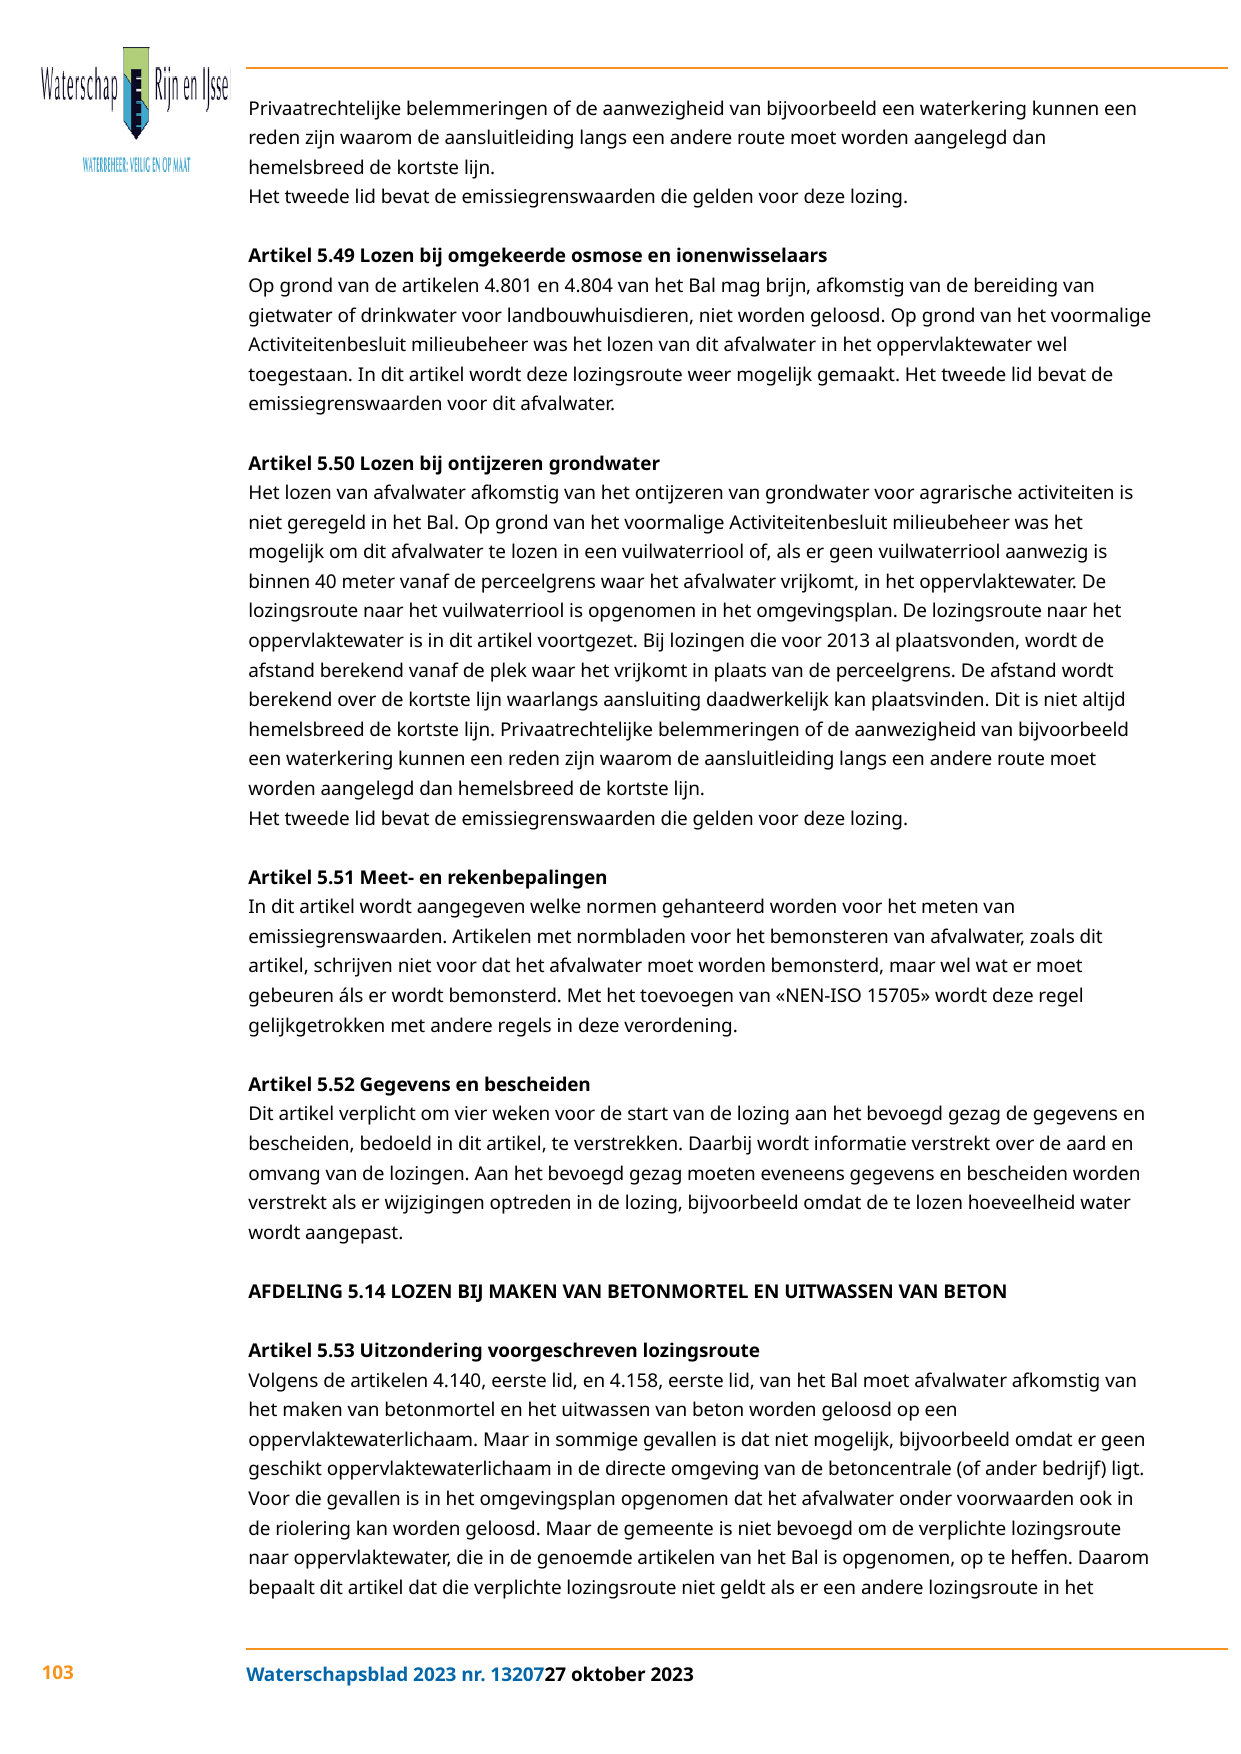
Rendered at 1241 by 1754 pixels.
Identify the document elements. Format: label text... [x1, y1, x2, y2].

text AFDELING 5.14 LOZEN BIJ MAKEN VAN BETONMORTEL EN UITWASSEN VAN BETON [248, 1278, 1152, 1304]
text Volgens de artikelen 4.140, eerste lid, en 4.158, eerste lid, van het Bal moet afvalwater afkomstig van het maken van betonmortel en het uitwassen van beton worden geloosd op een oppervlaktewaterlichaam. Maar in sommige gevallen is dat niet mogelijk, bijvoorbeeld omdat er geen geschikt oppervlaktewaterlichaam in de directe omgeving van de betoncentrale (of ander bedrijf) ligt. Voor die gevallen is in het omgevingsplan opgenomen dat het afvalwater onder voorwaarden ook in de riolering kan worden geloosd. Maar de gemeente is niet bevoegd om de verplichte lozingsroute naar oppervlaktewater, die in de genoemde artikelen van het Bal is opgenomen, op te heffen. Daarom bepaalt dit artikel dat die verplichte lozingsroute niet geldt als er een andere lozingsroute in het [248, 1367, 1152, 1600]
text Artikel 5.50 Lozen bij ontijzeren grondwater [248, 450, 1152, 476]
text Artikel 5.52 Gegevens en bescheiden [248, 1071, 1152, 1097]
text Dit artikel verplicht om vier weken voor de start van de lozing aan het bevoegd gezag de gegevens en bescheiden, bedoeld in dit artikel, te verstrekken. Daarbij wordt informatie verstrekt over de aard en omvang van de lozingen. Aan het bevoegd gezag moeten eveneens gegevens en bescheiden worden verstrekt als er wijzigingen optreden in de lozing, bijvoorbeeld omdat de te lozen hoeveelheid water wordt aangepast. [248, 1101, 1152, 1245]
text In dit artikel wordt aangegeven welke normen gehanteerd worden voor het meten van emissiegrenswaarden. Artikelen met normbladen voor het bemonsteren van afvalwater, zoals dit artikel, schrijven niet voor dat het afvalwater moet worden bemonsterd, maar wel wat er moet gebeuren áls er wordt bemonsterd. Met het toevoegen van «NEN-ISO 15705» wordt deze regel gelijkgetrokken met andere regels in deze verordening. [248, 893, 1152, 1038]
text Artikel 5.53 Uitzondering voorgeschreven lozingsroute [248, 1337, 1152, 1363]
text Privaatrechtelijke belemmeringen of de aanwezigheid van bijvoorbeeld een waterkering kunnen een reden zijn waarom de aansluitleiding langs een andere route moet worden aangelegd dan hemelsbreed de kortste lijn. [248, 95, 1152, 180]
text Het tweede lid bevat de emissiegrenswaarden die gelden voor deze lozing. [248, 805, 1152, 831]
text Op grond van de artikelen 4.801 en 4.804 van het Bal mag brijn, afkomstig van de bereiding van gietwater of drinkwater voor landbouwhuisdieren, niet worden geloosd. Op grond van het voormalige Activiteitenbesluit milieubeheer was het lozen van dit afvalwater in het oppervlaktewater wel toegestaan. In dit artikel wordt deze lozingsroute weer mogelijk gemaakt. Het tweede lid bevat de emissiegrenswaarden voor dit afvalwater. [248, 272, 1152, 416]
text Artikel 5.49 Lozen bij omgekeerde osmose en ionenwisselaars [248, 243, 1152, 268]
text Artikel 5.51 Meet- en rekenbepalingen [248, 864, 1152, 890]
text Het lozen van afvalwater afkomstig van het ontijzeren van grondwater voor agrarische activiteiten is niet geregeld in het Bal. Op grond van het voormalige Activiteitenbesluit milieubeheer was het mogelijk om dit afvalwater te lozen in een vuilwaterriool of, als er geen vuilwaterriool aanwezig is binnen 40 meter vanaf de perceelgrens waar het afvalwater vrijkomt, in het oppervlaktewater. De lozingsroute naar het vuilwaterriool is opgenomen in het omgevingsplan. De lozingsroute naar het oppervlaktewater is in dit artikel voortgezet. Bij lozingen die voor 2013 al plaatsvonden, wordt de afstand berekend vanaf de plek waar het vrijkomt in plaats van de perceelgrens. De afstand wordt berekend over de kortste lijn waarlangs aansluiting daadwerkelijk kan plaatsvinden. Dit is niet altijd hemelsbreed de kortste lijn. Privaatrechtelijke belemmeringen of de aanwezigheid van bijvoorbeeld een waterkering kunnen een reden zijn waarom de aansluitleiding langs een andere route moet worden aangelegd dan hemelsbreed de kortste lijn. [248, 479, 1152, 801]
text Het tweede lid bevat de emissiegrenswaarden die gelden voor deze lozing. [248, 183, 1152, 209]
picture [41, 47, 231, 172]
